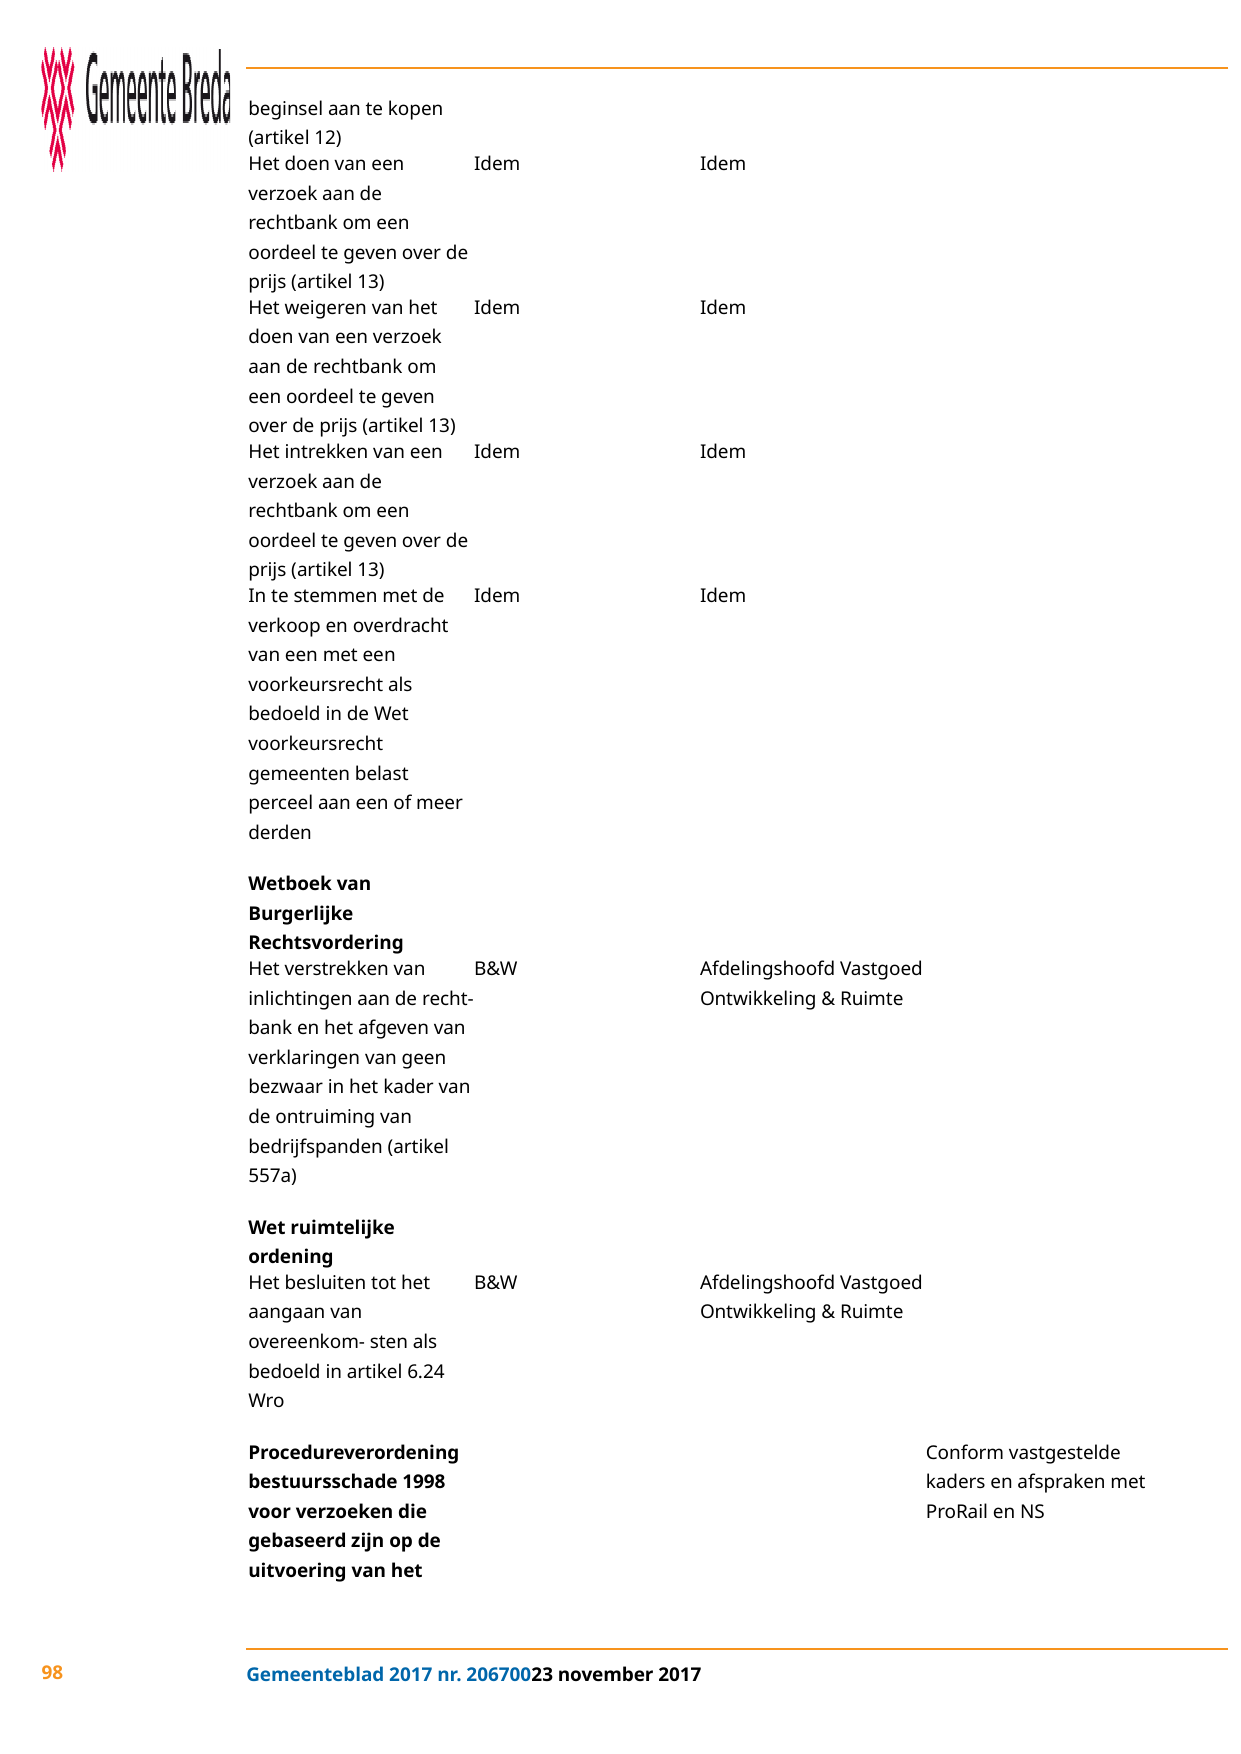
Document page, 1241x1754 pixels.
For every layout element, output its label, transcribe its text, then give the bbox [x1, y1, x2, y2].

table_cell [474, 1439, 700, 1583]
table_cell Idem [700, 150, 926, 294]
table_cell [926, 294, 1152, 438]
table_cell [926, 150, 1152, 294]
table_cell [700, 95, 926, 150]
table_cell Procedureverordening bestuursschade 1998 voor verzoeken die gebaseerd zijn op de uitvoering van het [248, 1439, 474, 1583]
table_cell [474, 1188, 700, 1214]
table_cell [248, 1188, 474, 1214]
table_cell [248, 845, 474, 870]
table_cell Idem [474, 582, 700, 845]
table_cell [700, 870, 926, 955]
picture [41, 47, 231, 172]
table_cell Afdelingshoofd Vastgoed Ontwikkeling & Ruimte [700, 955, 926, 1188]
table_cell Het weigeren van het doen van een verzoek aan de rechtbank om een oordeel te geven over de prijs (artikel 13) [248, 294, 474, 438]
table_cell Wetboek van Burgerlijke Rechtsvordering [248, 870, 474, 955]
table_cell [700, 1214, 926, 1269]
table_cell Idem [700, 582, 926, 845]
table_cell [700, 1188, 926, 1214]
table_cell [474, 845, 700, 870]
table_cell [474, 1214, 700, 1269]
table_cell [700, 845, 926, 870]
table_cell B&W [474, 1269, 700, 1413]
table_cell [700, 1413, 926, 1439]
table_cell [926, 1269, 1152, 1413]
table_cell [926, 1413, 1152, 1439]
table_cell Idem [474, 150, 700, 294]
table_cell Het besluiten tot het aangaan van overeenkom- sten als bedoeld in artikel 6.24 Wro [248, 1269, 474, 1413]
table_cell Idem [474, 294, 700, 438]
table_cell [926, 438, 1152, 582]
table_cell B&W [474, 955, 700, 1188]
table_cell Afdelingshoofd Vastgoed Ontwikkeling & Ruimte [700, 1269, 926, 1413]
table_cell [474, 1413, 700, 1439]
table_cell [926, 870, 1152, 955]
table_cell [474, 95, 700, 150]
table_cell [248, 1413, 474, 1439]
table_cell [926, 582, 1152, 845]
table_cell [700, 1439, 926, 1583]
table_cell [926, 95, 1152, 150]
table_cell Het intrekken van een verzoek aan de rechtbank om een oordeel te geven over de prijs (artikel 13) [248, 438, 474, 582]
table_cell Het doen van een verzoek aan de rechtbank om een oordeel te geven over de prijs (artikel 13) [248, 150, 474, 294]
table_cell Idem [474, 438, 700, 582]
table_cell Idem [700, 438, 926, 582]
table_cell Wet ruimtelijke ordening [248, 1214, 474, 1269]
table_cell [474, 870, 700, 955]
table_cell [926, 1188, 1152, 1214]
table_cell [926, 845, 1152, 870]
table_cell Het verstrekken van inlichtingen aan de recht- bank en het afgeven van verklaringen van geen bezwaar in het kader van de ontruiming van bedrijfspanden (artikel 557a) [248, 955, 474, 1188]
table_cell Conform vastgestelde kaders en afspraken met ProRail en NS [926, 1439, 1152, 1583]
table_cell In te stemmen met de verkoop en overdracht van een met een voorkeursrecht als bedoeld in de Wet voorkeursrecht gemeenten belast perceel aan een of meer derden [248, 582, 474, 845]
table_cell [926, 955, 1152, 1188]
table_cell beginsel aan te kopen (artikel 12) [248, 95, 474, 150]
table_cell Idem [700, 294, 926, 438]
table_cell [926, 1214, 1152, 1269]
